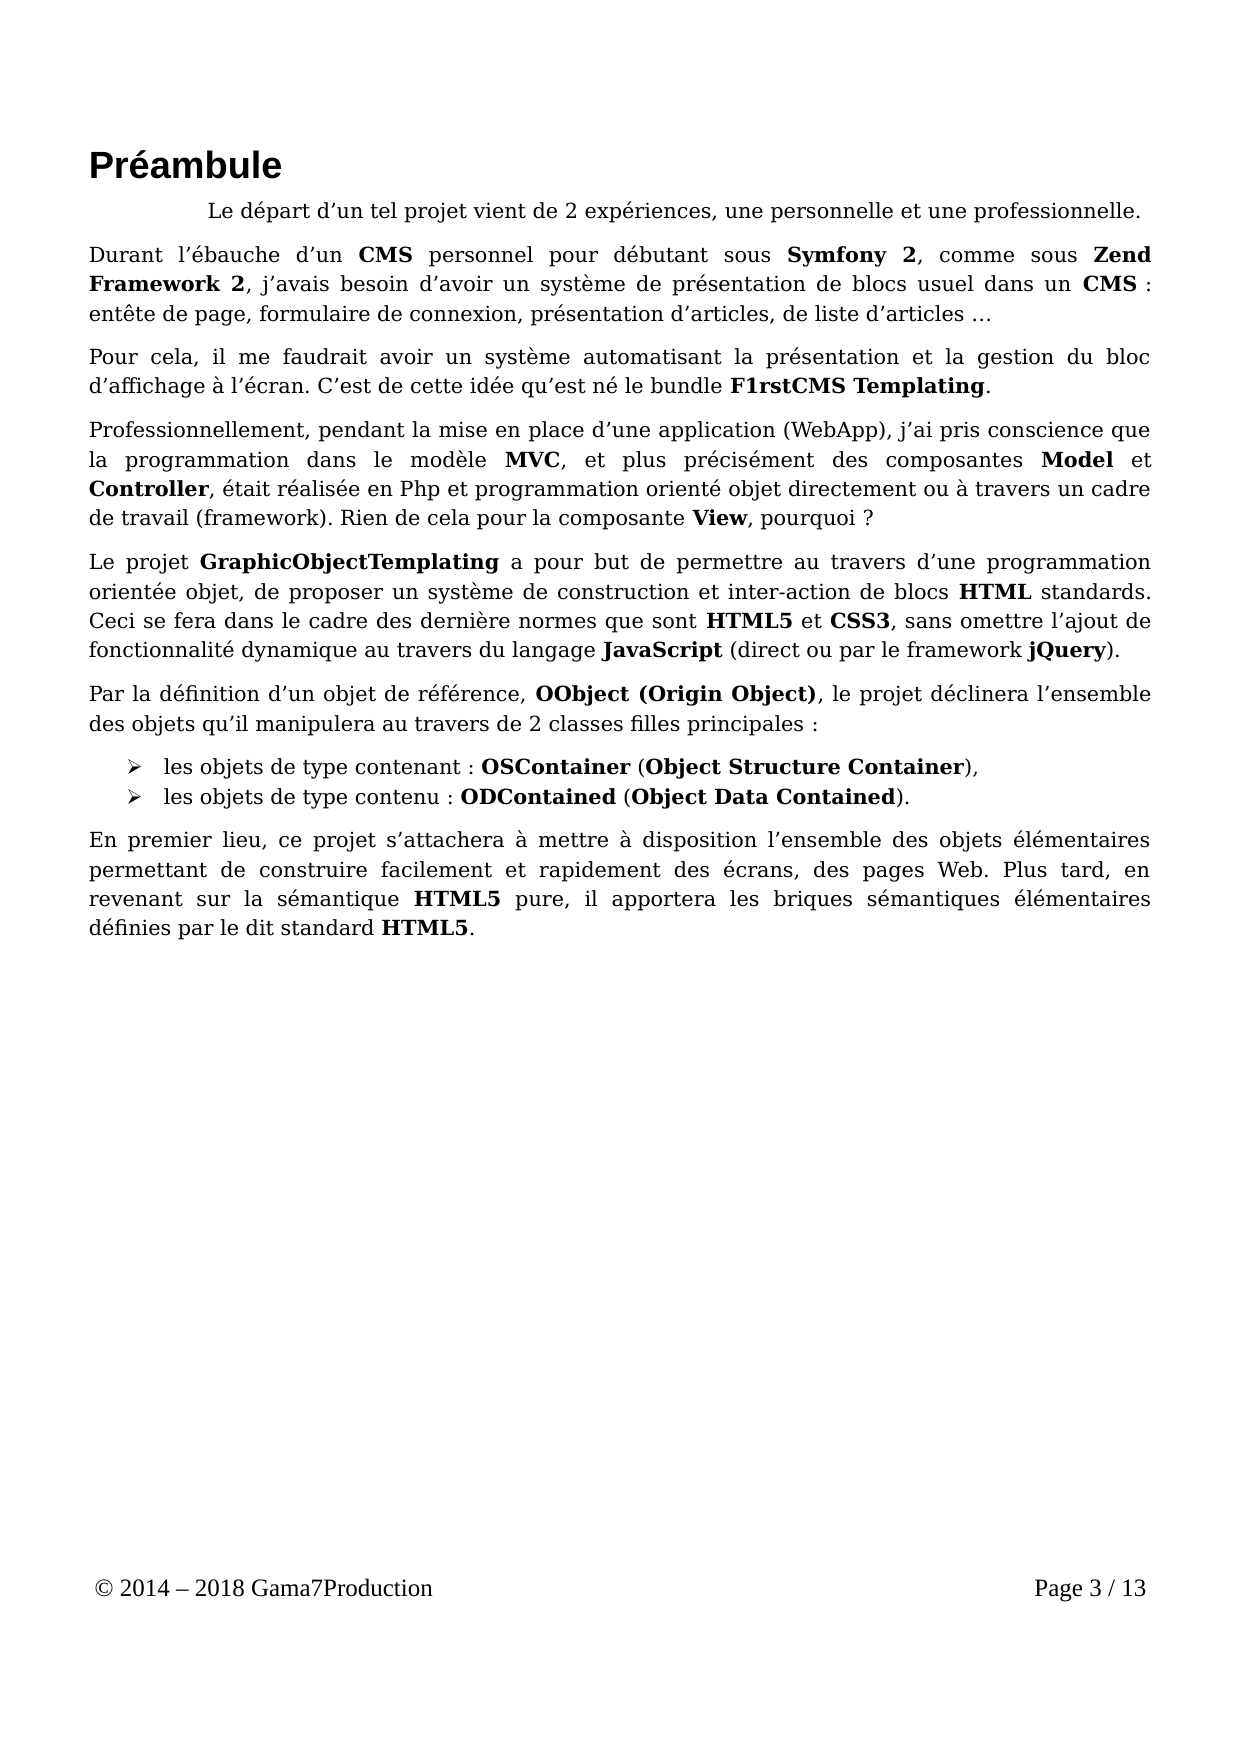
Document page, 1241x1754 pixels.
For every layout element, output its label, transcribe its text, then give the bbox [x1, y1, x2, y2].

subtitle Préambule [88, 143, 1152, 187]
text Durant l’ébauche d’un CMS personnel pour débutant sous Symfony 2, comme sous Zend Framework 2, j’avais besoin d’avoir un système de présentation de blocs usuel dans un CMS : entête de page, formulaire de connexion, présentation d’articles, de liste d’articles … [88, 243, 1152, 326]
text En premier lieu, ce projet s’attachera à mettre à disposition l’ensemble des objets élémentaires permettant de construire facilement et rapidement des écrans, des pages Web. Plus tard, en revenant sur la sémantique HTML5 pure, il apportera les briques sémantiques élémentaires définies par le dit standard HTML5. [88, 828, 1152, 941]
text Professionnellement, pendant la mise en place d’une application (WebApp), j’ai pris conscience que la programmation dans le modèle MVC, et plus précisément des composantes Model et Controller, était réalisée en Php et programmation orienté objet directement ou à travers un cadre de travail (framework). Rien de cela pour la composante View, pourquoi ? [88, 418, 1152, 531]
text Pour cela, il me faudrait avoir un système automatisant la présentation et la gestion du bloc d’affichage à l’écran. C’est de cette idée qu’est né le bundle F1rstCMS Templating. [88, 345, 1152, 399]
text Par la définition d’un objet de référence, OObject (Origin Object), le projet déclinera l’ensemble des objets qu’il manipulera au travers de 2 classes filles principales : [88, 682, 1152, 736]
list les objets de type contenant : OSContainer (Object Structure Container), [126, 755, 1152, 780]
list Le départ d’un tel projet vient de 2 expériences, une personnelle et une professionnelle. [133, 199, 1152, 223]
text Le projet GraphicObjectTemplating a pour but de permettre au travers d’une programmation orientée objet, de proposer un système de construction et inter-action de blocs HTML standards. Ceci se fera dans le cadre des dernière normes que sont HTML5 et CSS3, sans omettre l’ajout de fonctionnalité dynamique au travers du langage JavaScript (direct ou par le framework jQuery). [88, 550, 1152, 663]
list les objets de type contenu : ODContained (Object Data Contained). [126, 784, 1152, 809]
